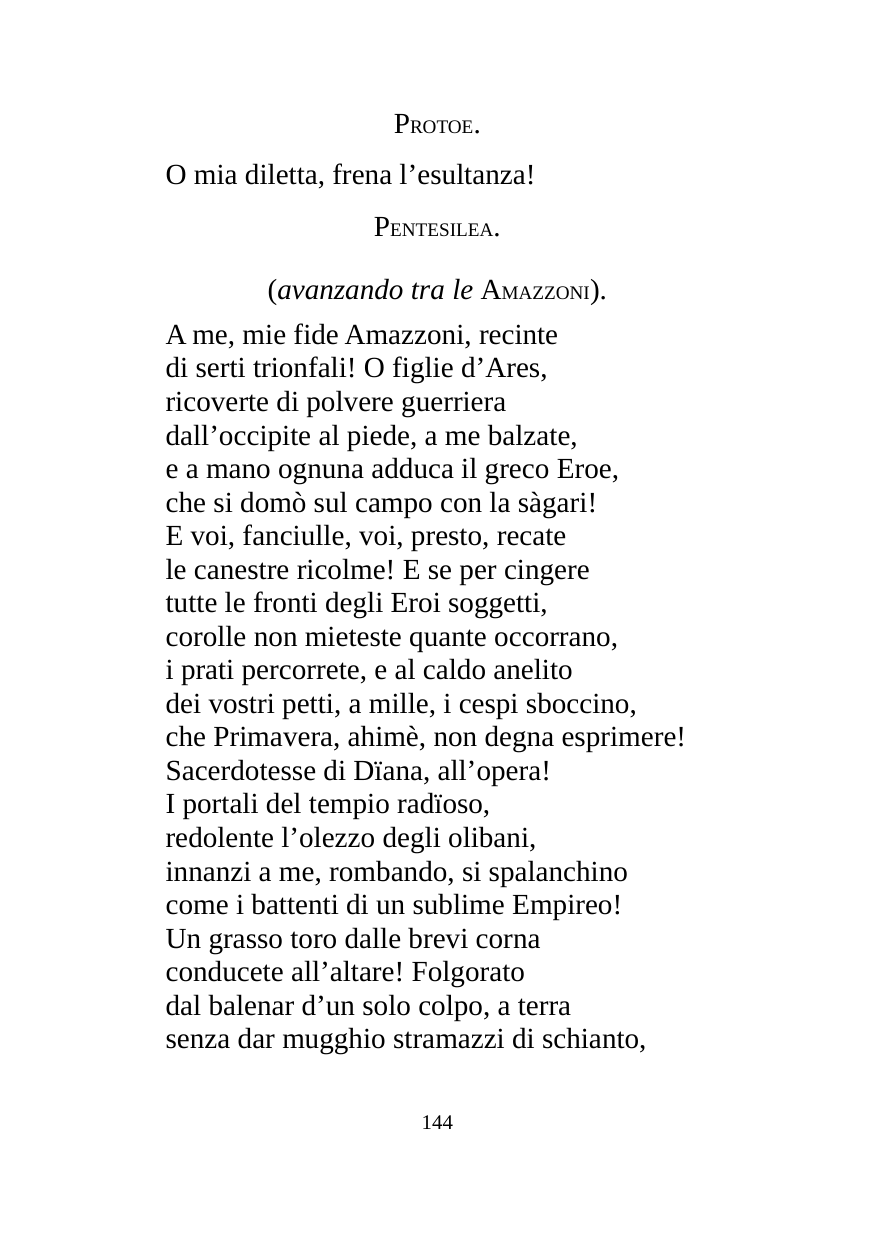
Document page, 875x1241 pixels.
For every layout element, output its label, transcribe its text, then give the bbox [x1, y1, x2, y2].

text A me, mie fide Amazzoni, recinte di serti trionfali! O figlie d’Ares, ricoverte di polvere guerriera dall’occipite al piede, a me balzate, e a mano ognuna adduca il greco Eroe, che si domò sul campo con la sàgari! E voi, fanciulle, voi, presto, recate le canestre ricolme! E se per cingere tutte le fronti degli Eroi soggetti, corolle non mieteste quante occorrano, i prati percorrete, e al caldo anelito dei vostri petti, a mille, i cespi sboccino, che Primavera, ahimè, non degna esprimere! Sacerdotesse di Dïana, all’opera! I portali del tempio radïoso, redolente l’olezzo degli olibani, innanzi a me, rombando, si spalanchino come i battenti di un sublime Empireo! Un grasso toro dalle brevi corna conducete all’altare! Folgorato dal balenar d’un solo colpo, a terra senza dar mugghio stramazzi di schianto, [165, 317, 768, 1055]
text (avanzando tra le Amazzoni). [106, 272, 768, 305]
text Pentesilea. [106, 209, 768, 242]
text Protoe. [106, 106, 768, 140]
text O mia diletta, frena l’esultanza! [165, 157, 768, 191]
